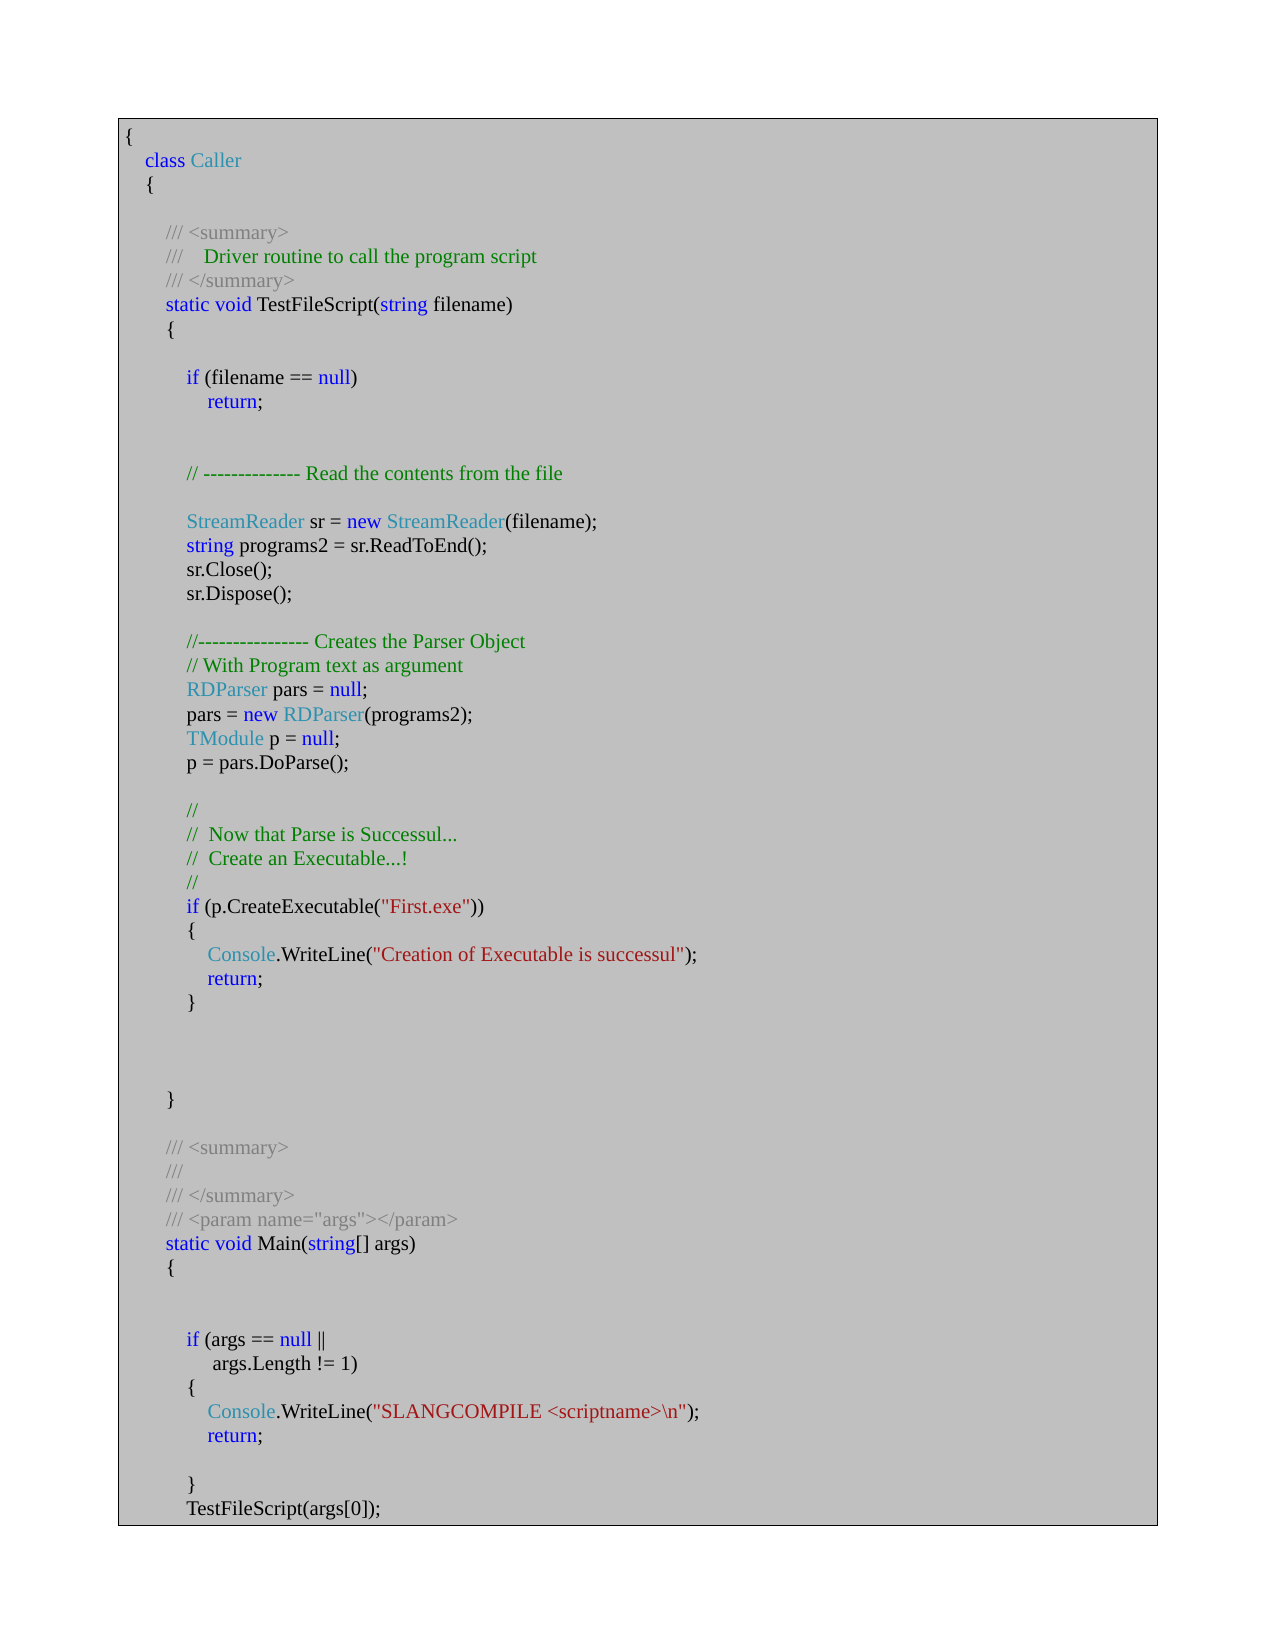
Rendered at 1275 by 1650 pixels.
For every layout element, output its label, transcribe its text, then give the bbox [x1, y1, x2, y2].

table_header { class Caller { /// <summary> /// Driver routine to call the program script /// </summary> static void TestFileScript(string filename) { if (filename == null) return; // -------------- Read the contents from the file StreamReader sr = new StreamReader(filename); string programs2 = sr.ReadToEnd(); sr.Close(); sr.Dispose(); //---------------- Creates the Parser Object // With Program text as argument RDParser pars = null; pars = new RDParser(programs2); TModule p = null; p = pars.DoParse(); // // Now that Parse is Successul... // Create an Executable...! // if (p.CreateExecutable("First.exe")) { Console.WriteLine("Creation of Executable is successul"); return; } } /// <summary> /// /// </summary> /// <param name="args"></param> static void Main(string[] args) { if (args == null || args.Length != 1) { Console.WriteLine("SLANGCOMPILE <scriptname>\n"); return; } TestFileScript(args[0]); [119, 119, 1157, 1525]
